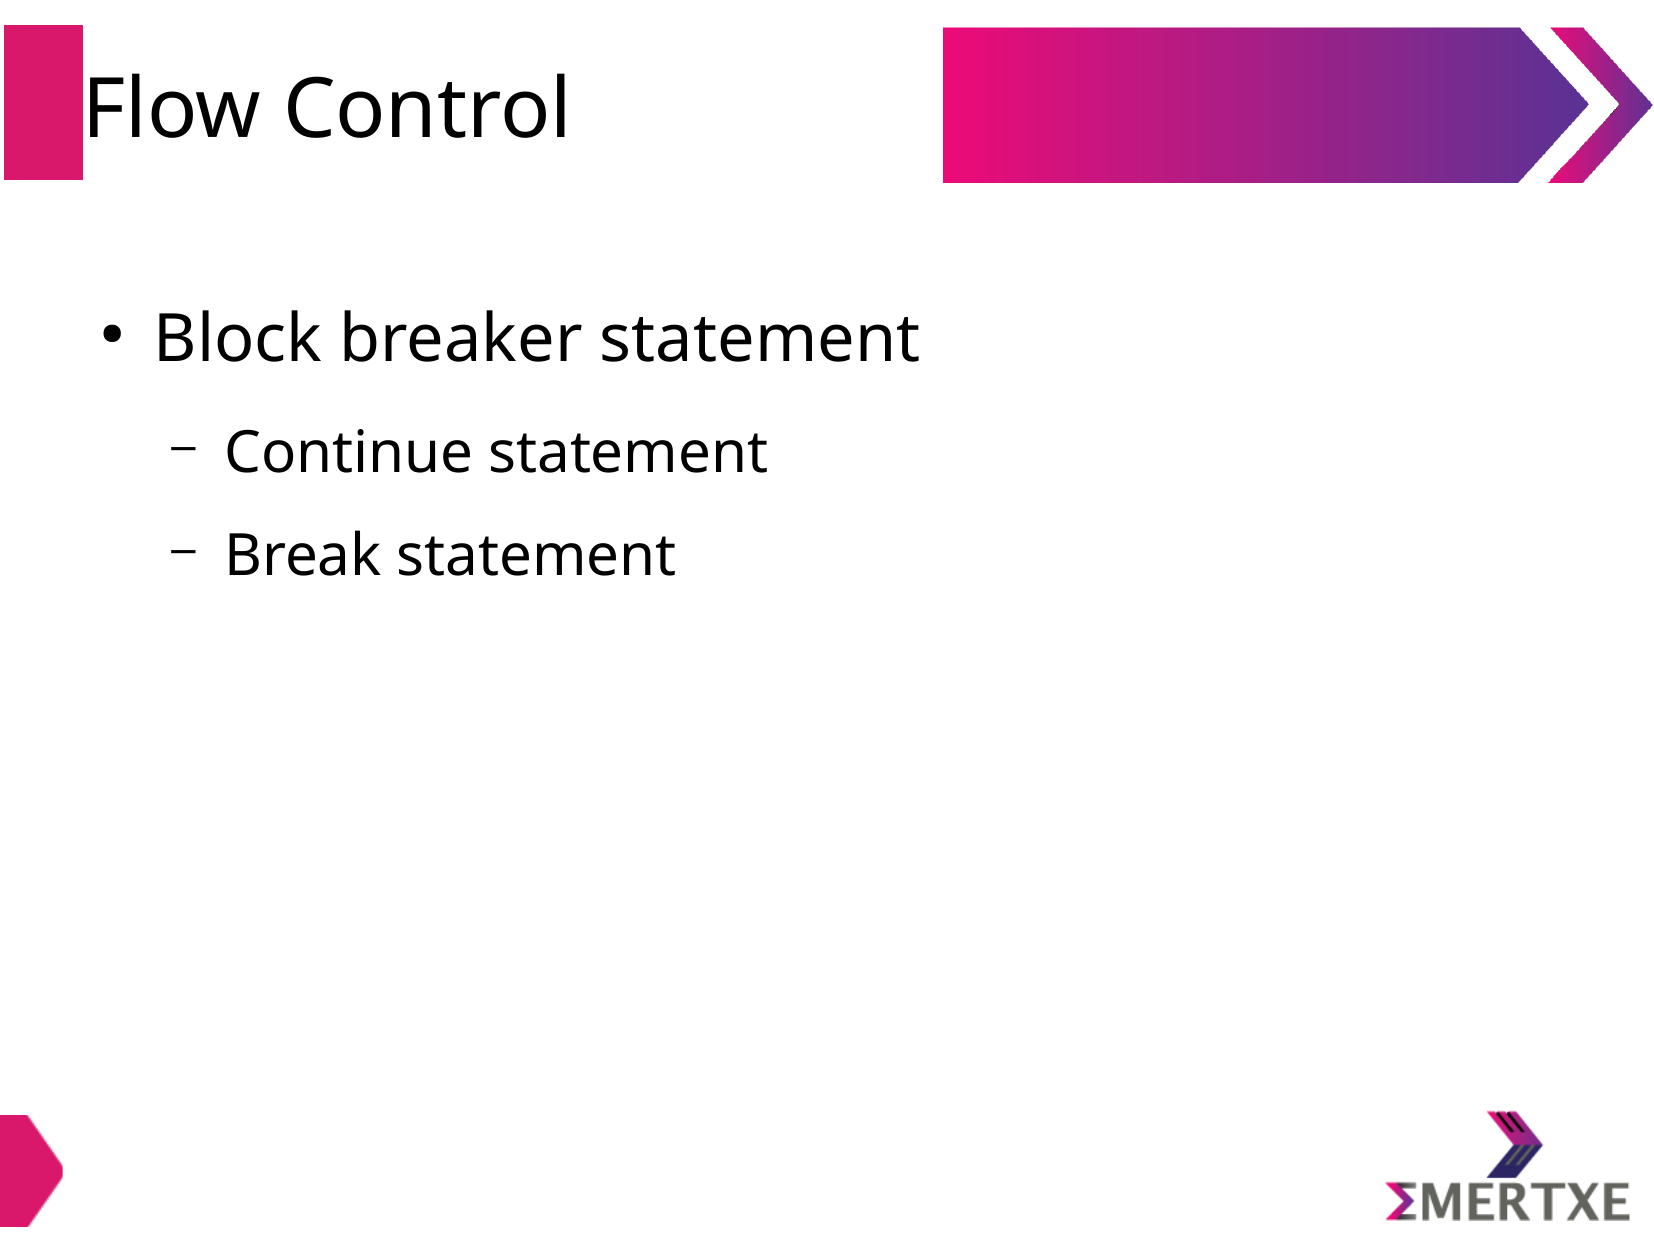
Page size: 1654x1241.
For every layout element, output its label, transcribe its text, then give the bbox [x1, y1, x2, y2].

title Flow Control [82, 2, 1571, 210]
picture [1571, 27, 1653, 183]
list Block breaker statement Continue statement Break statement [82, 290, 1571, 1010]
picture [1385, 1107, 1631, 1221]
